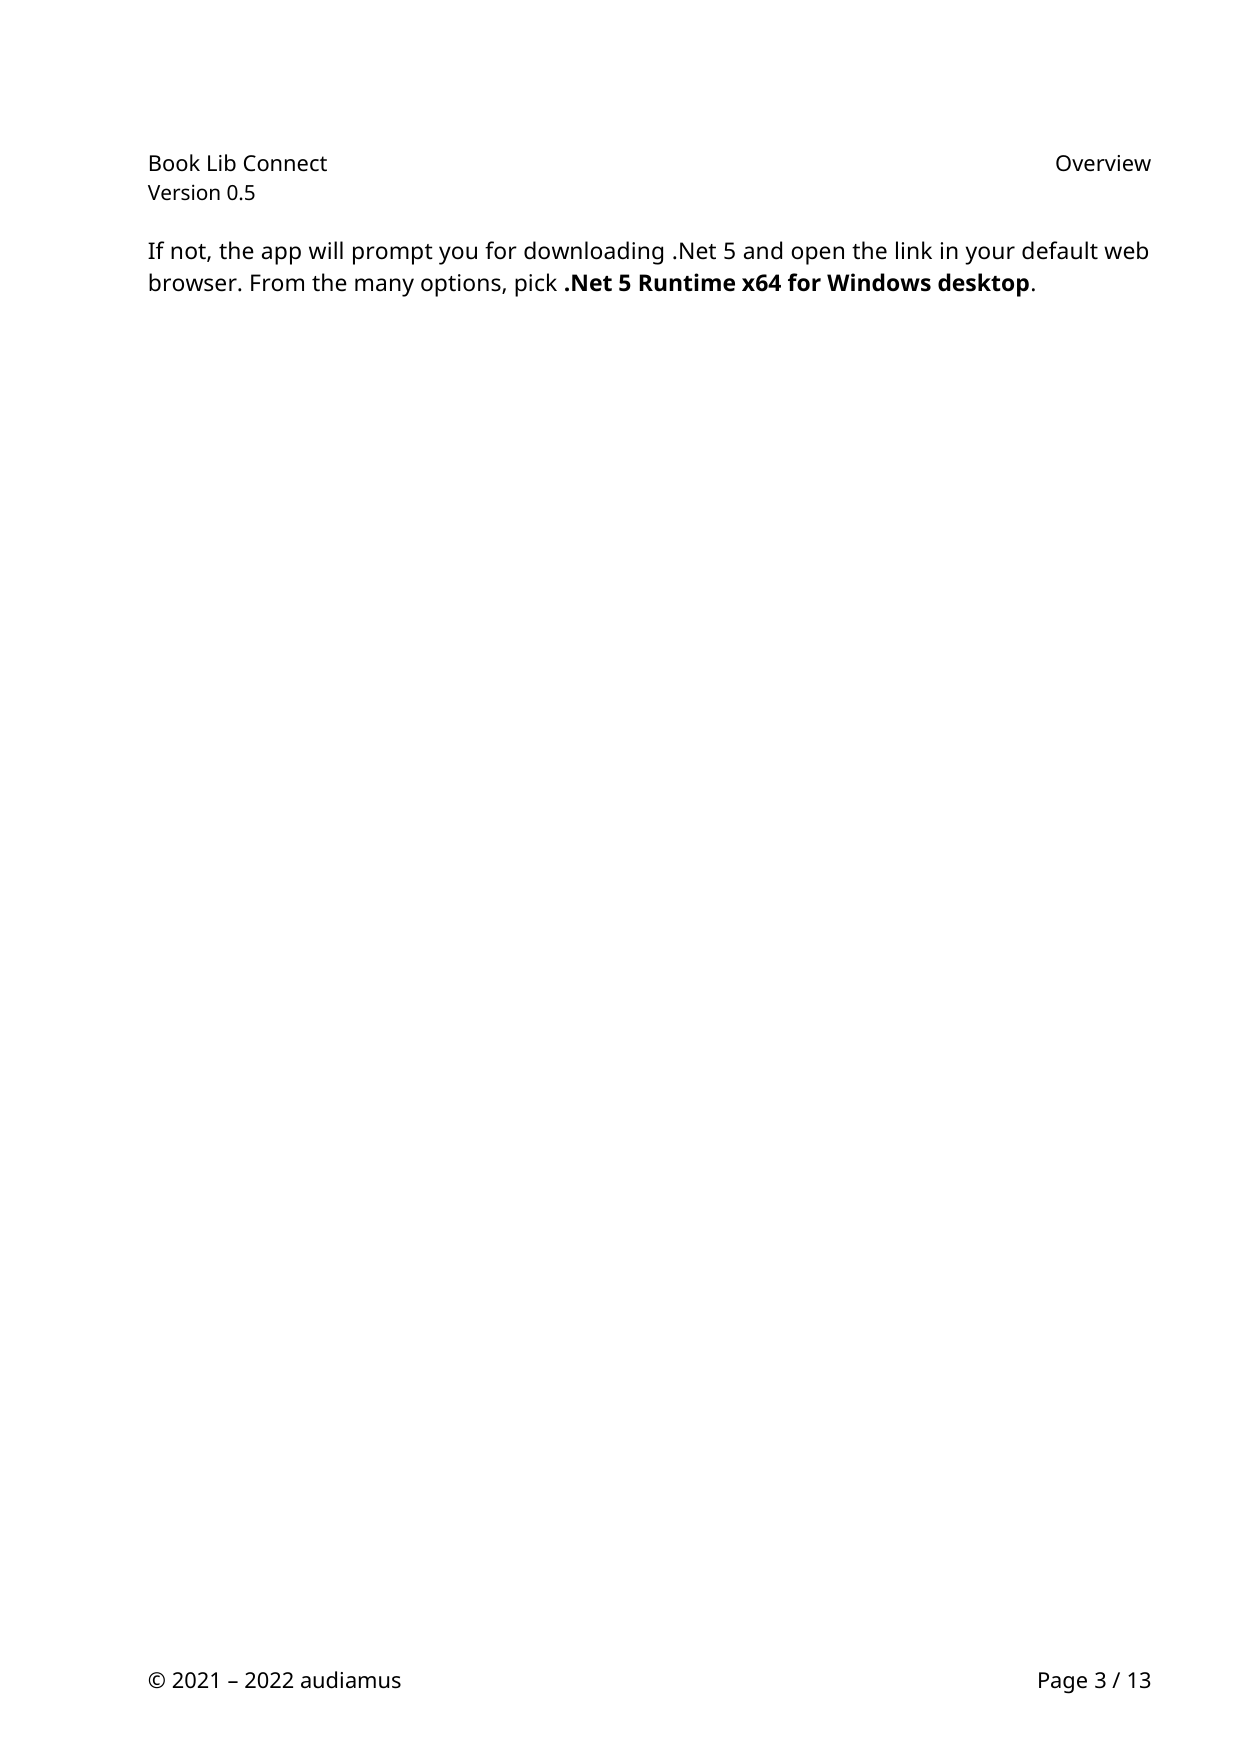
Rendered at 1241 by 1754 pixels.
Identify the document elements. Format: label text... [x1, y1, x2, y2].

text If not, the app will prompt you for downloading .Net 5 and open the link in your default web browser. From the many options, pick .Net 5 Runtime x64 for Windows desktop. [148, 235, 1152, 298]
